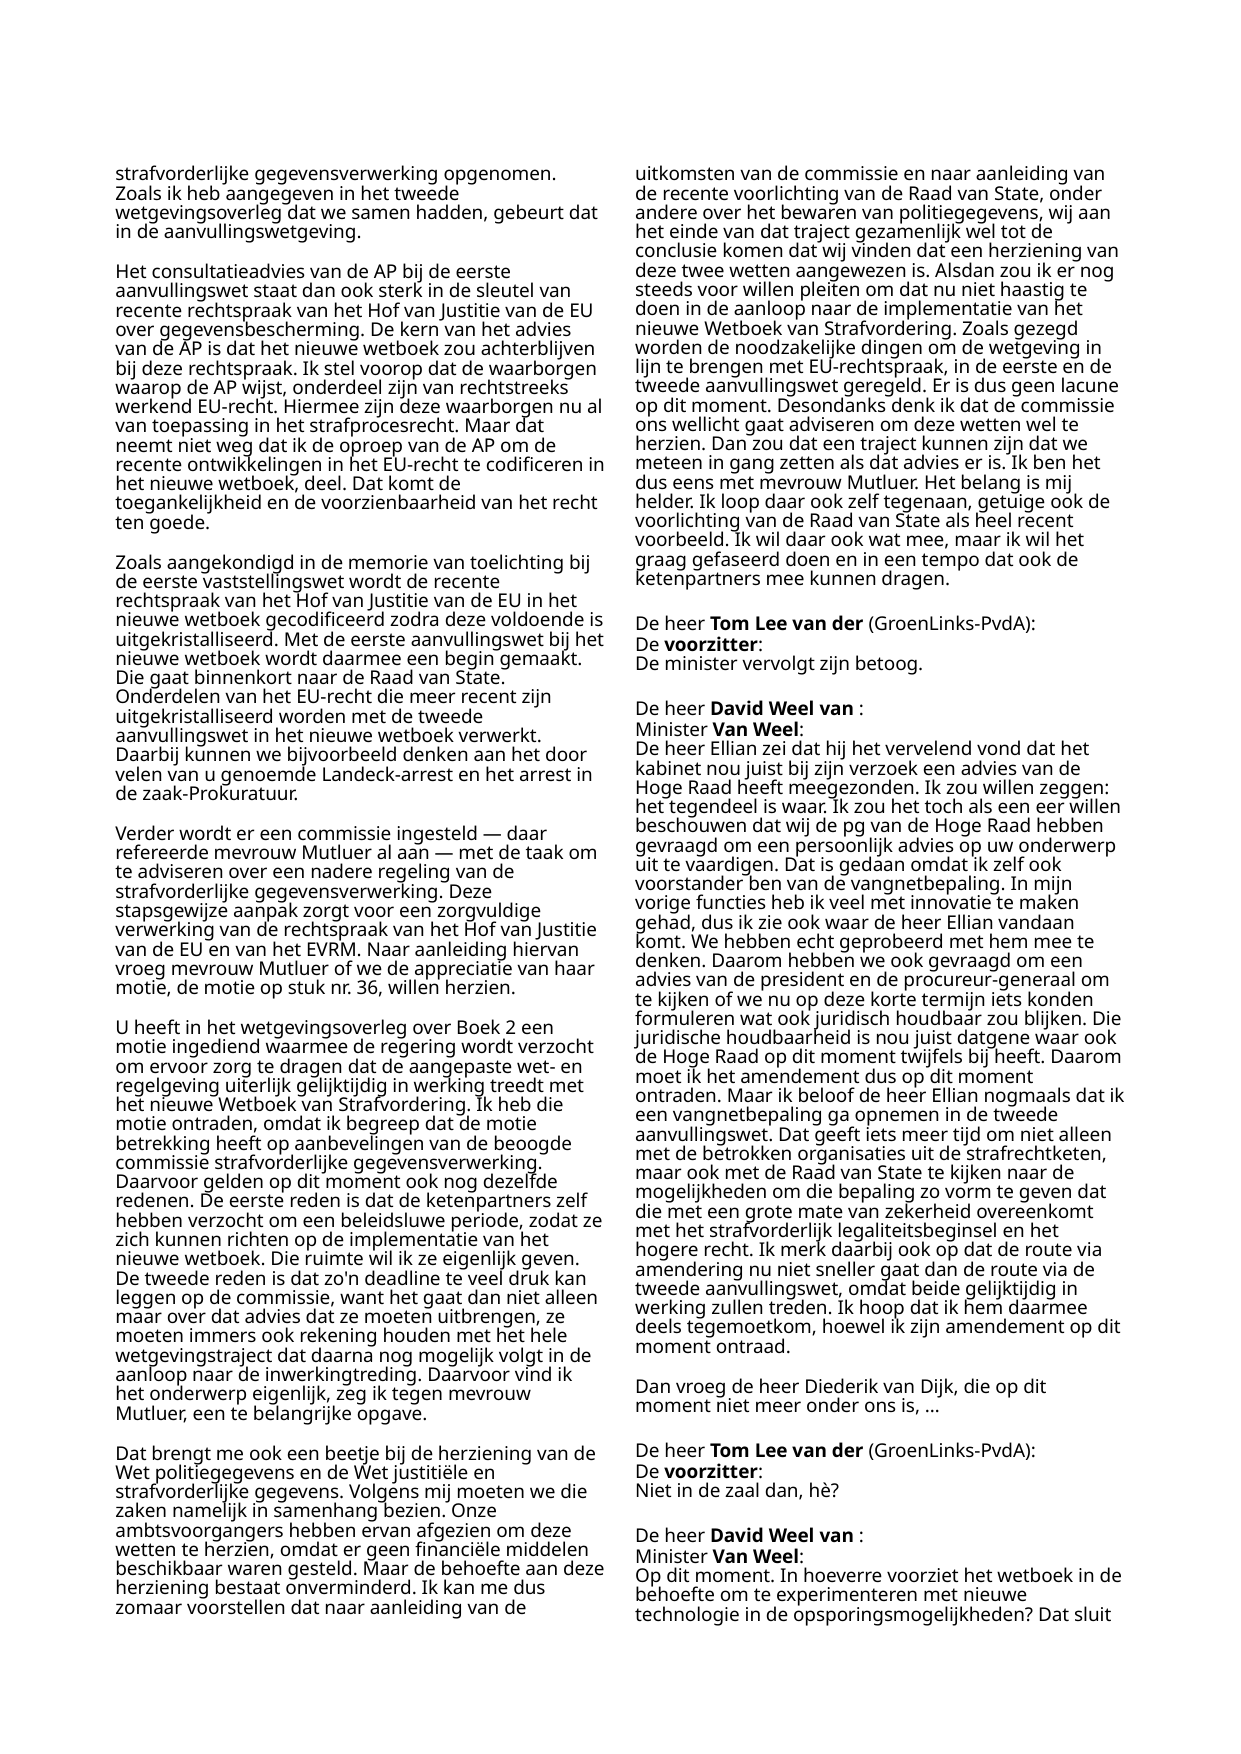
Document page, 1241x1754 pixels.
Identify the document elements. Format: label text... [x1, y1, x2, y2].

text De voorzitter: [635, 636, 1125, 655]
text De heer Ellian zei dat hij het vervelend vond dat het kabinet nou juist bij zijn verzoek een advies van de Hoge Raad heeft meegezonden. Ik zou willen zeggen: het tegendeel is waar. Ik zou het toch als een eer willen beschouwen dat wij de pg van de Hoge Raad hebben gevraagd om een persoonlijk advies op uw onderwerp uit te vaardigen. Dat is gedaan omdat ik zelf ook voorstander ben van de vangnetbepaling. In mijn vorige functies heb ik veel met innovatie te maken gehad, dus ik zie ook waar de heer Ellian vandaan komt. We hebben echt geprobeerd met hem mee te denken. Daarom hebben we ook gevraagd om een advies van de president en de procureur-generaal om te kijken of we nu op deze korte termijn iets konden formuleren wat ook juridisch houdbaar zou blijken. Die juridische houdbaarheid is nou juist datgene waar ook de Hoge Raad op dit moment twijfels bij heeft. Daarom moet ik het amendement dus op dit moment ontraden. Maar ik beloof de heer Ellian nogmaals dat ik een vangnetbepaling ga opnemen in de tweede aanvullingswet. Dat geeft iets meer tijd om niet alleen met de betrokken organisaties uit de strafrechtketen, maar ook met de Raad van State te kijken naar de mogelijkheden om die bepaling zo vorm te geven dat die met een grote mate van zekerheid overeenkomt met het strafvorderlijk legaliteitsbeginsel en het hogere recht. Ik merk daarbij ook op dat de route via amendering nu niet sneller gaat dan de route via de tweede aanvullingswet, omdat beide gelijktijdig in werking zullen treden. Ik hoop dat ik hem daarmee deels tegemoetkom, hoewel ik zijn amendement op dit moment ontraad. [635, 740, 1125, 1357]
text Op dit moment. In hoeverre voorziet het wetboek in de behoefte om te experimenteren met nieuwe technologie in de opsporingsmogelijkheden? Dat sluit [635, 1567, 1125, 1625]
text Zoals aangekondigd in de memorie van toelichting bij de eerste vaststellingswet wordt de recente rechtspraak van het Hof van Justitie van de EU in het nieuwe wetboek gecodificeerd zodra deze voldoende is uitgekristalliseerd. Met de eerste aanvullingswet bij het nieuwe wetboek wordt daarmee een begin gemaakt. Die gaat binnenkort naar de Raad van State. Onderdelen van het EU-recht die meer recent zijn uitgekristalliseerd worden met de tweede aanvullingswet in het nieuwe wetboek verwerkt. Daarbij kunnen we bijvoorbeeld denken aan het door velen van u genoemde Landeck-arrest en het arrest in de zaak-Prokuratuur. [115, 554, 605, 804]
text De voorzitter: [635, 1463, 1125, 1482]
text Minister Van Weel: [635, 1548, 1125, 1567]
text strafvorderlijke gegevensverwerking opgenomen. Zoals ik heb aangegeven in het tweede wetgevingsoverleg dat we samen hadden, gebeurt dat in de aanvullingswetgeving. [115, 165, 605, 242]
text Het consultatieadvies van de AP bij de eerste aanvullingswet staat dan ook sterk in de sleutel van recente rechtspraak van het Hof van Justitie van de EU over gegevensbescherming. De kern van het advies van de AP is dat het nieuwe wetboek zou achterblijven bij deze rechtspraak. Ik stel voorop dat de waarborgen waarop de AP wijst, onderdeel zijn van rechtstreeks werkend EU-recht. Hiermee zijn deze waarborgen nu al van toepassing in het strafprocesrecht. Maar dat neemt niet weg dat ik de oproep van de AP om de recente ontwikkelingen in het EU-recht te codificeren in het nieuwe wetboek, deel. Dat komt de toegankelijkheid en de voorzienbaarheid van het recht ten goede. [115, 263, 605, 533]
text De heer Tom Lee van der (GroenLinks-PvdA): [635, 610, 1125, 636]
text De heer David Weel van : [635, 1522, 1125, 1548]
text U heeft in het wetgevingsoverleg over Boek 2 een motie ingediend waarmee de regering wordt verzocht om ervoor zorg te dragen dat de aangepaste wet- en regelgeving uiterlijk gelijktijdig in werking treedt met het nieuwe Wetboek van Strafvordering. Ik heb die motie ontraden, omdat ik begreep dat de motie betrekking heeft op aanbevelingen van de beoogde commissie strafvorderlijke gegevensverwerking. Daarvoor gelden op dit moment ook nog dezelfde redenen. De eerste reden is dat de ketenpartners zelf hebben verzocht om een beleidsluwe periode, zodat ze zich kunnen richten op de implementatie van het nieuwe wetboek. Die ruimte wil ik ze eigenlijk geven. De tweede reden is dat zo'n deadline te veel druk kan leggen op de commissie, want het gaat dan niet alleen maar over dat advies dat ze moeten uitbrengen, ze moeten immers ook rekening houden met het hele wetgevingstraject dat daarna nog mogelijk volgt in de aanloop naar de inwerkingtreding. Daarvoor vind ik het onderwerp eigenlijk, zeg ik tegen mevrouw Mutluer, een te belangrijke opgave. [115, 1019, 605, 1424]
text Verder wordt er een commissie ingesteld — daar refereerde mevrouw Mutluer al aan — met de taak om te adviseren over een nadere regeling van de strafvorderlijke gegevensverwerking. Deze stapsgewijze aanpak zorgt voor een zorgvuldige verwerking van de rechtspraak van het Hof van Justitie van de EU en van het EVRM. Naar aanleiding hiervan vroeg mevrouw Mutluer of we de appreciatie van haar motie, de motie op stuk nr. 36, willen herzien. [115, 825, 605, 998]
text uitkomsten van de commissie en naar aanleiding van de recente voorlichting van de Raad van State, onder andere over het bewaren van politiegegevens, wij aan het einde van dat traject gezamenlijk wel tot de conclusie komen dat wij vinden dat een herziening van deze twee wetten aangewezen is. Alsdan zou ik er nog steeds voor willen pleiten om dat nu niet haastig te doen in de aanloop naar de implementatie van het nieuwe Wetboek van Strafvordering. Zoals gezegd worden de noodzakelijke dingen om de wetgeving in lijn te brengen met EU-rechtspraak, in de eerste en de tweede aanvullingswet geregeld. Er is dus geen lacune op dit moment. Desondanks denk ik dat de commissie ons wellicht gaat adviseren om deze wetten wel te herzien. Dan zou dat een traject kunnen zijn dat we meteen in gang zetten als dat advies er is. Ik ben het dus eens met mevrouw Mutluer. Het belang is mij helder. Ik loop daar ook zelf tegenaan, getuige ook de voorlichting van de Raad van State als heel recent voorbeeld. Ik wil daar ook wat mee, maar ik wil het graag gefaseerd doen en in een tempo dat ook de ketenpartners mee kunnen dragen. [635, 165, 1125, 589]
text Minister Van Weel: [635, 721, 1125, 740]
text De heer David Weel van : [635, 695, 1125, 721]
text De heer Tom Lee van der (GroenLinks-PvdA): [635, 1437, 1125, 1463]
text De minister vervolgt zijn betoog. [635, 655, 1125, 674]
text Niet in de zaal dan, hè? [635, 1482, 1125, 1501]
text Dat brengt me ook een beetje bij de herziening van de Wet politiegegevens en de Wet justitiële en strafvorderlijke gegevens. Volgens mij moeten we die zaken namelijk in samenhang bezien. Onze ambtsvoorgangers hebben ervan afgezien om deze wetten te herzien, omdat er geen financiële middelen beschikbaar waren gesteld. Maar de behoefte aan deze herziening bestaat onverminderd. Ik kan me dus zomaar voorstellen dat naar aanleiding van de [115, 1444, 605, 1618]
text Dan vroeg de heer Diederik van Dijk, die op dit moment niet meer onder ons is, … [635, 1378, 1125, 1416]
